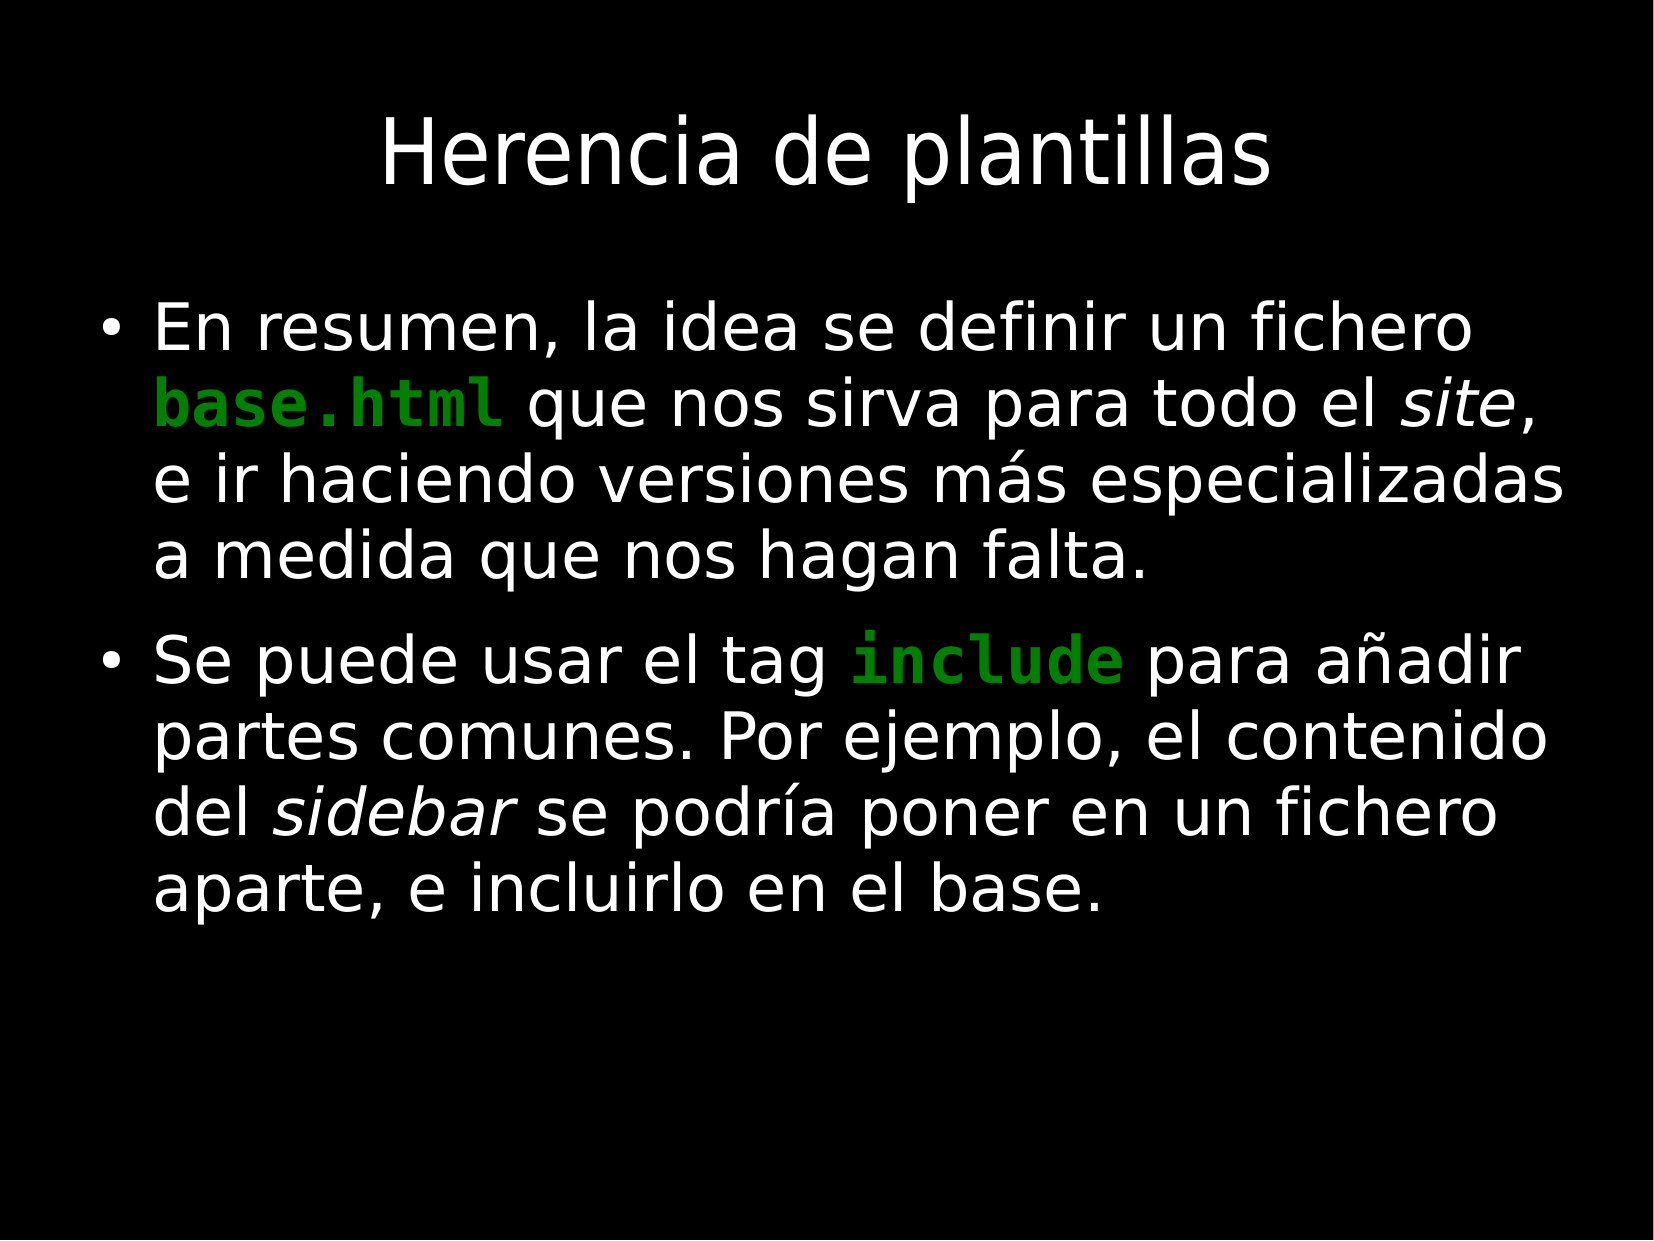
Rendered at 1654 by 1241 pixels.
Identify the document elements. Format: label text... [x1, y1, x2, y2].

title Herencia de plantillas [82, 49, 1571, 257]
list En resumen, la idea se definir un fichero base.html que nos sirva para todo el site, e ir haciendo versiones más especializadas a medida que nos hagan falta. Se puede usar el tag include para añadir partes comunes. Por ejemplo, el contenido del sidebar se podría poner en un fichero aparte, e incluirlo en el base. [82, 290, 1571, 1010]
